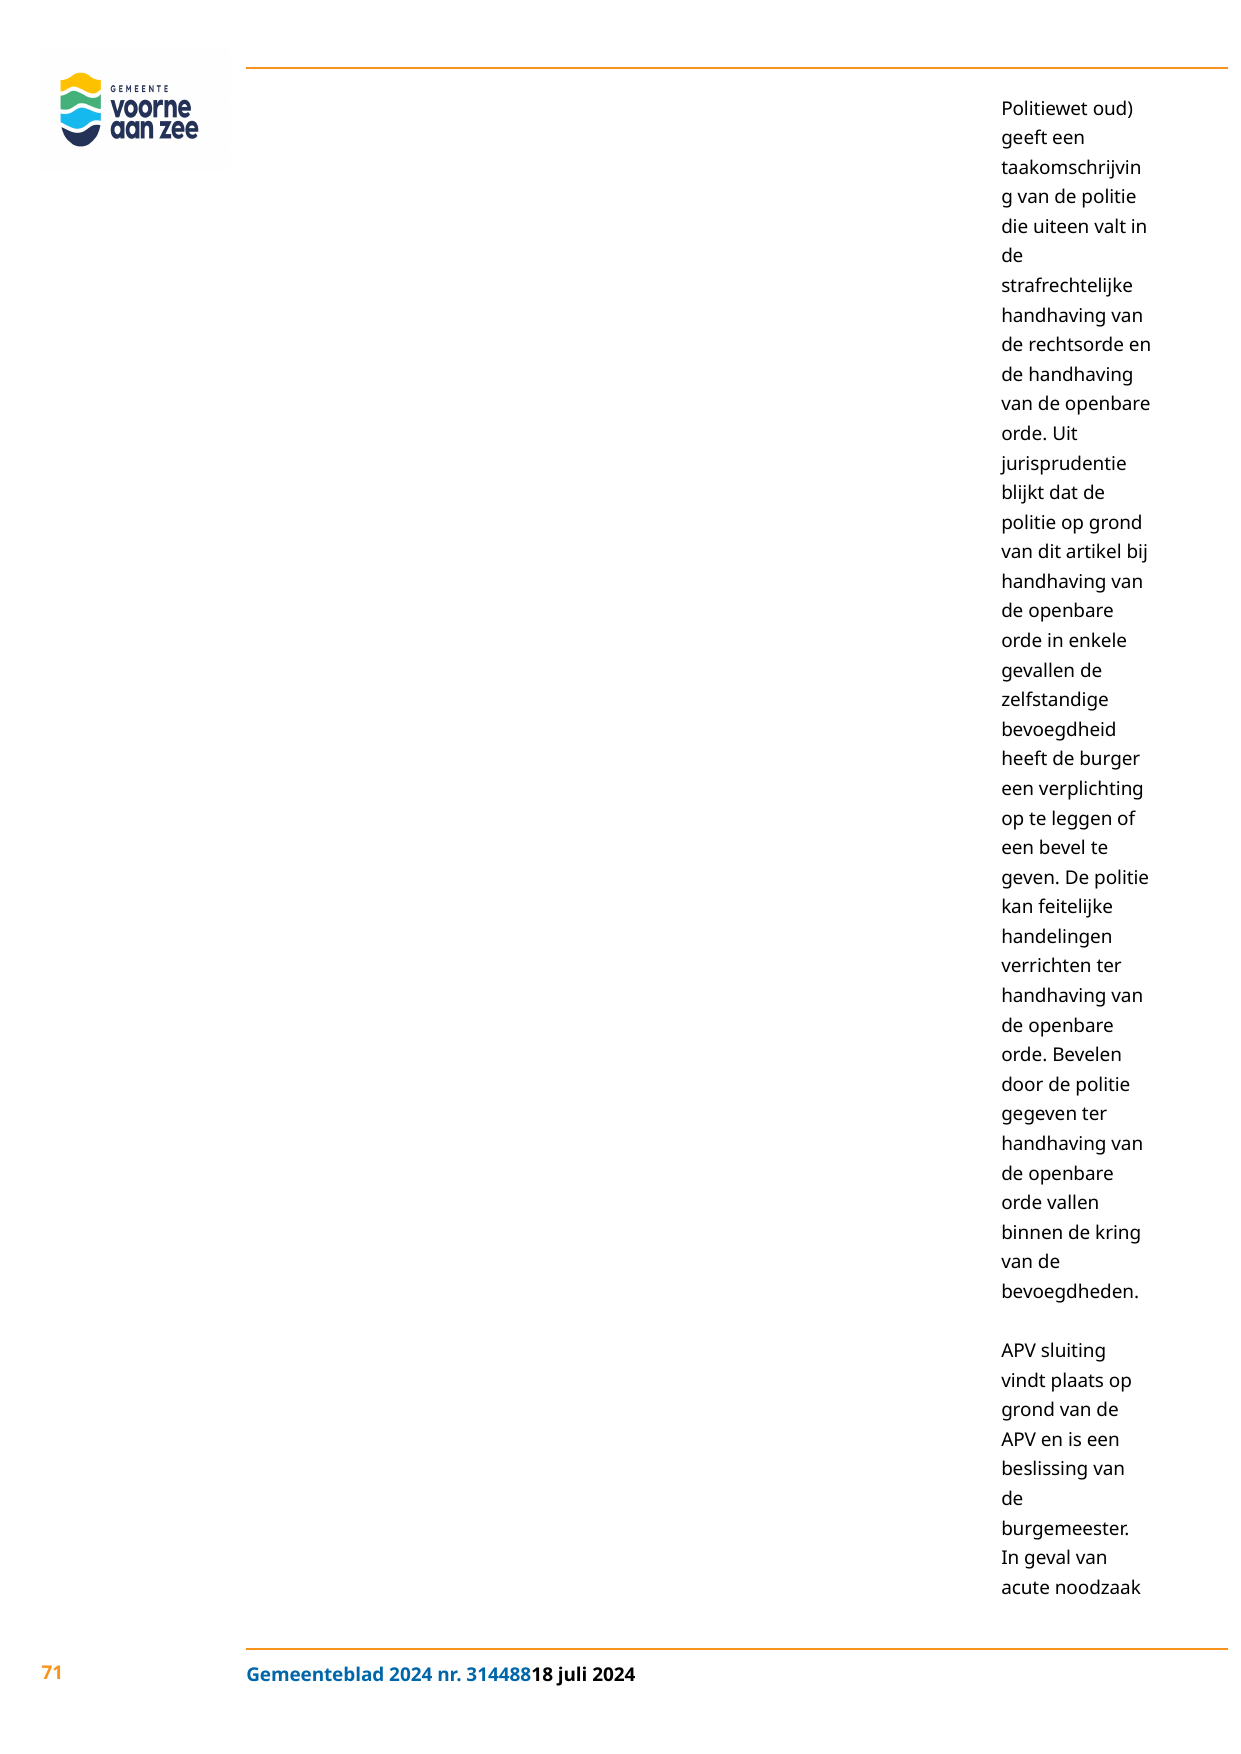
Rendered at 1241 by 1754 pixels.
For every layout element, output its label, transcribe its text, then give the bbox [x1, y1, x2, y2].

table_cell [549, 95, 700, 1600]
table_cell [399, 95, 549, 1600]
picture [41, 47, 231, 172]
table_cell [700, 95, 850, 1600]
table_cell [850, 95, 1001, 1600]
table_cell [248, 95, 398, 1600]
table_cell Politiewet oud) geeft een taakomschrijving van de politie die uiteen valt in de strafrechtelijke handhaving van de rechtsorde en de handhaving van de openbare orde. Uit jurisprudentie blijkt dat de politie op grond van dit artikel bij handhaving van de openbare orde in enkele gevallen de zelfstandige bevoegdheid heeft de burger een verplichting op te leggen of een bevel te geven. De politie kan feitelijke handelingen verrichten ter handhaving van de openbare orde. Bevelen door de politie gegeven ter handhaving van de openbare orde vallen binnen de kring van de bevoegdheden. APV sluiting vindt plaats op grond van de APV en is een beslissing van de burgemeester. In geval van acute noodzaak [1001, 95, 1152, 1600]
